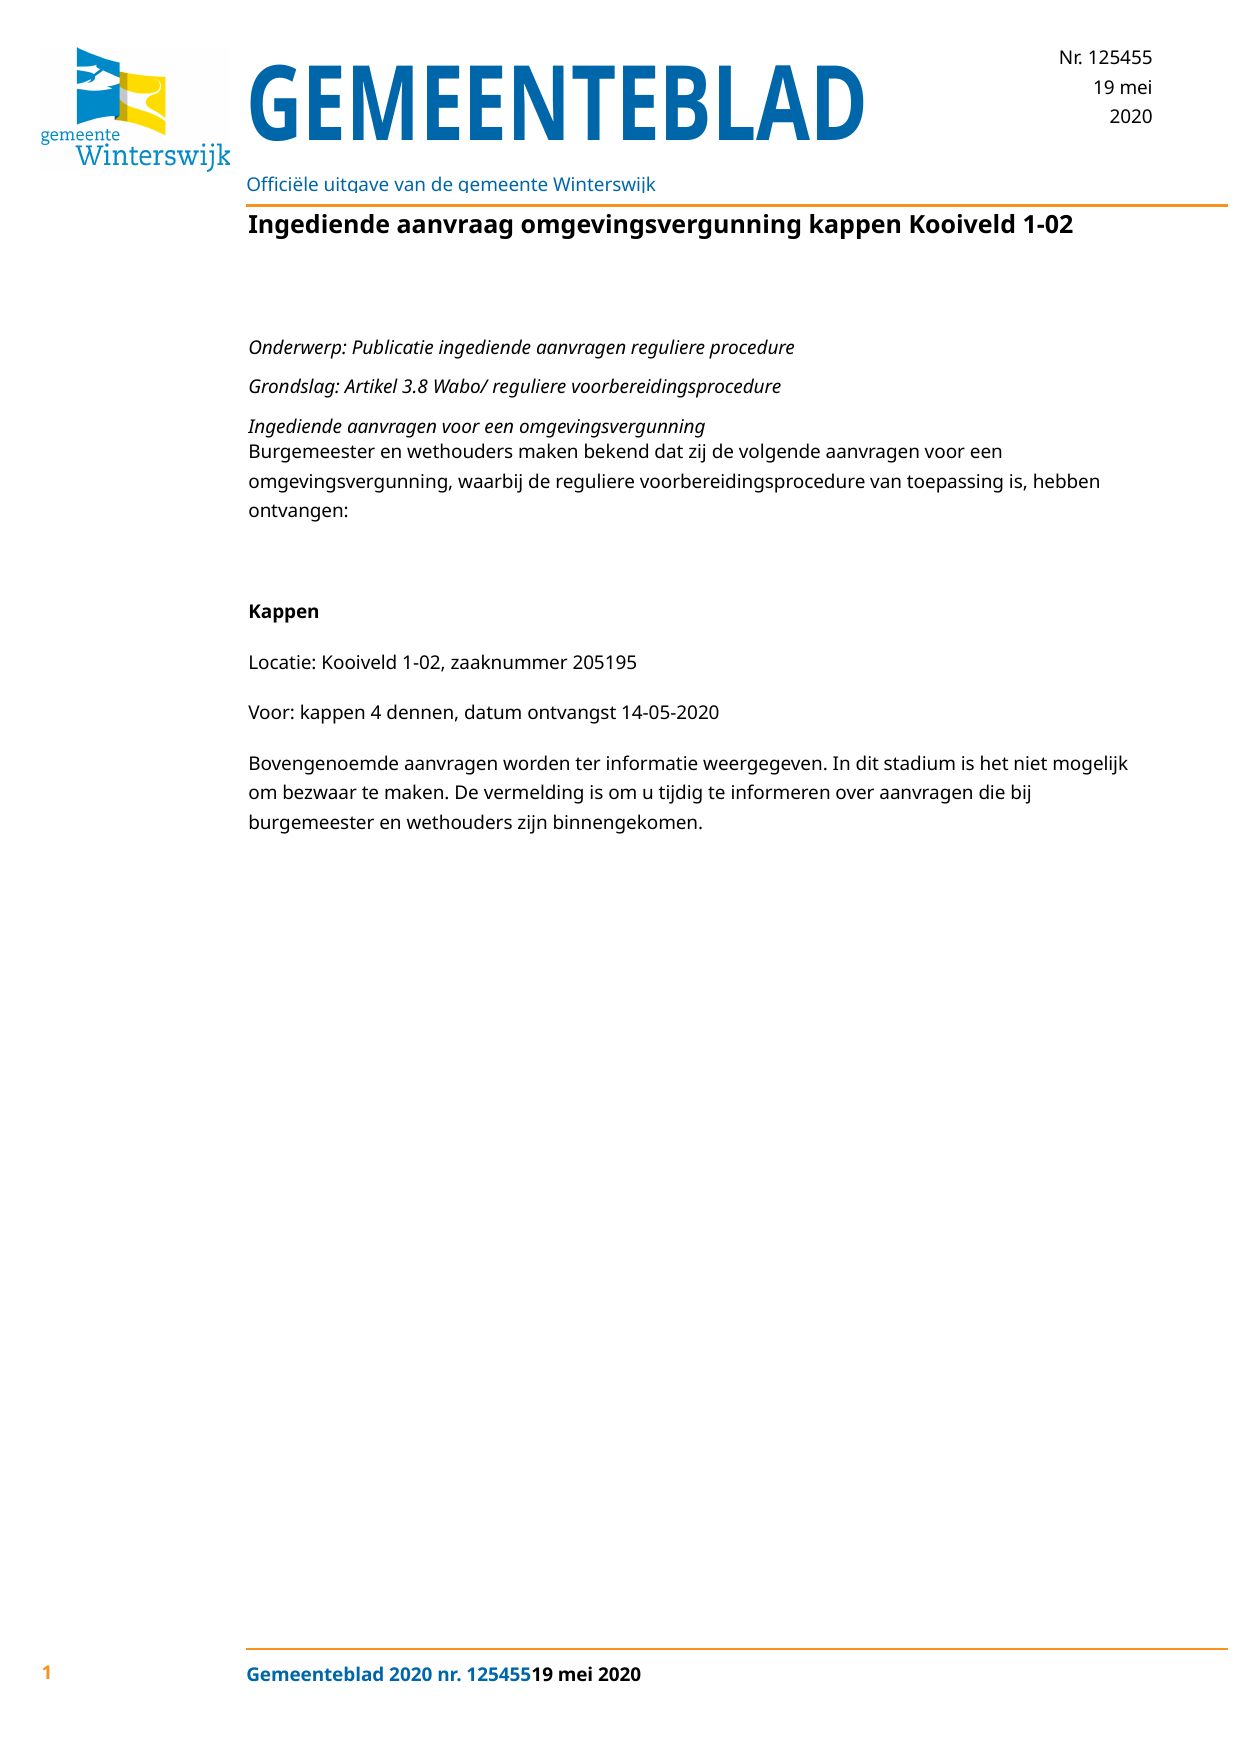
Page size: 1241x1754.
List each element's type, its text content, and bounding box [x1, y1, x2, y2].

text Grondslag: Artikel 3.8 Wabo/ reguliere voorbereidingsprocedure [248, 373, 1152, 399]
text Ingediende aanvragen voor een omgevingsvergunning [248, 413, 1152, 438]
text Ingediende aanvraag omgevingsvergunning kappen Kooiveld 1-02 [248, 207, 1152, 241]
text Kappen [248, 598, 1152, 624]
text Locatie: Kooiveld 1-02, zaaknummer 205195 [248, 649, 1152, 675]
picture [41, 47, 231, 172]
picture [225, 153, 231, 162]
text Bovengenoemde aanvragen worden ter informatie weergegeven. In dit stadium is het niet mogelijk om bezwaar te maken. De vermelding is om u tijdig te informeren over aanvragen die bij burgemeester en wethouders zijn binnengekomen. [248, 750, 1152, 835]
text Burgemeester en wethouders maken bekend dat zij de volgende aanvragen voor een omgevingsvergunning, waarbij de reguliere voorbereidingsprocedure van toepassing is, hebben ontvangen: [248, 438, 1152, 523]
text Voor: kappen 4 dennen, datum ontvangst 14-05-2020 [248, 699, 1152, 725]
text Onderwerp: Publicatie ingediende aanvragen reguliere procedure [248, 334, 1152, 360]
